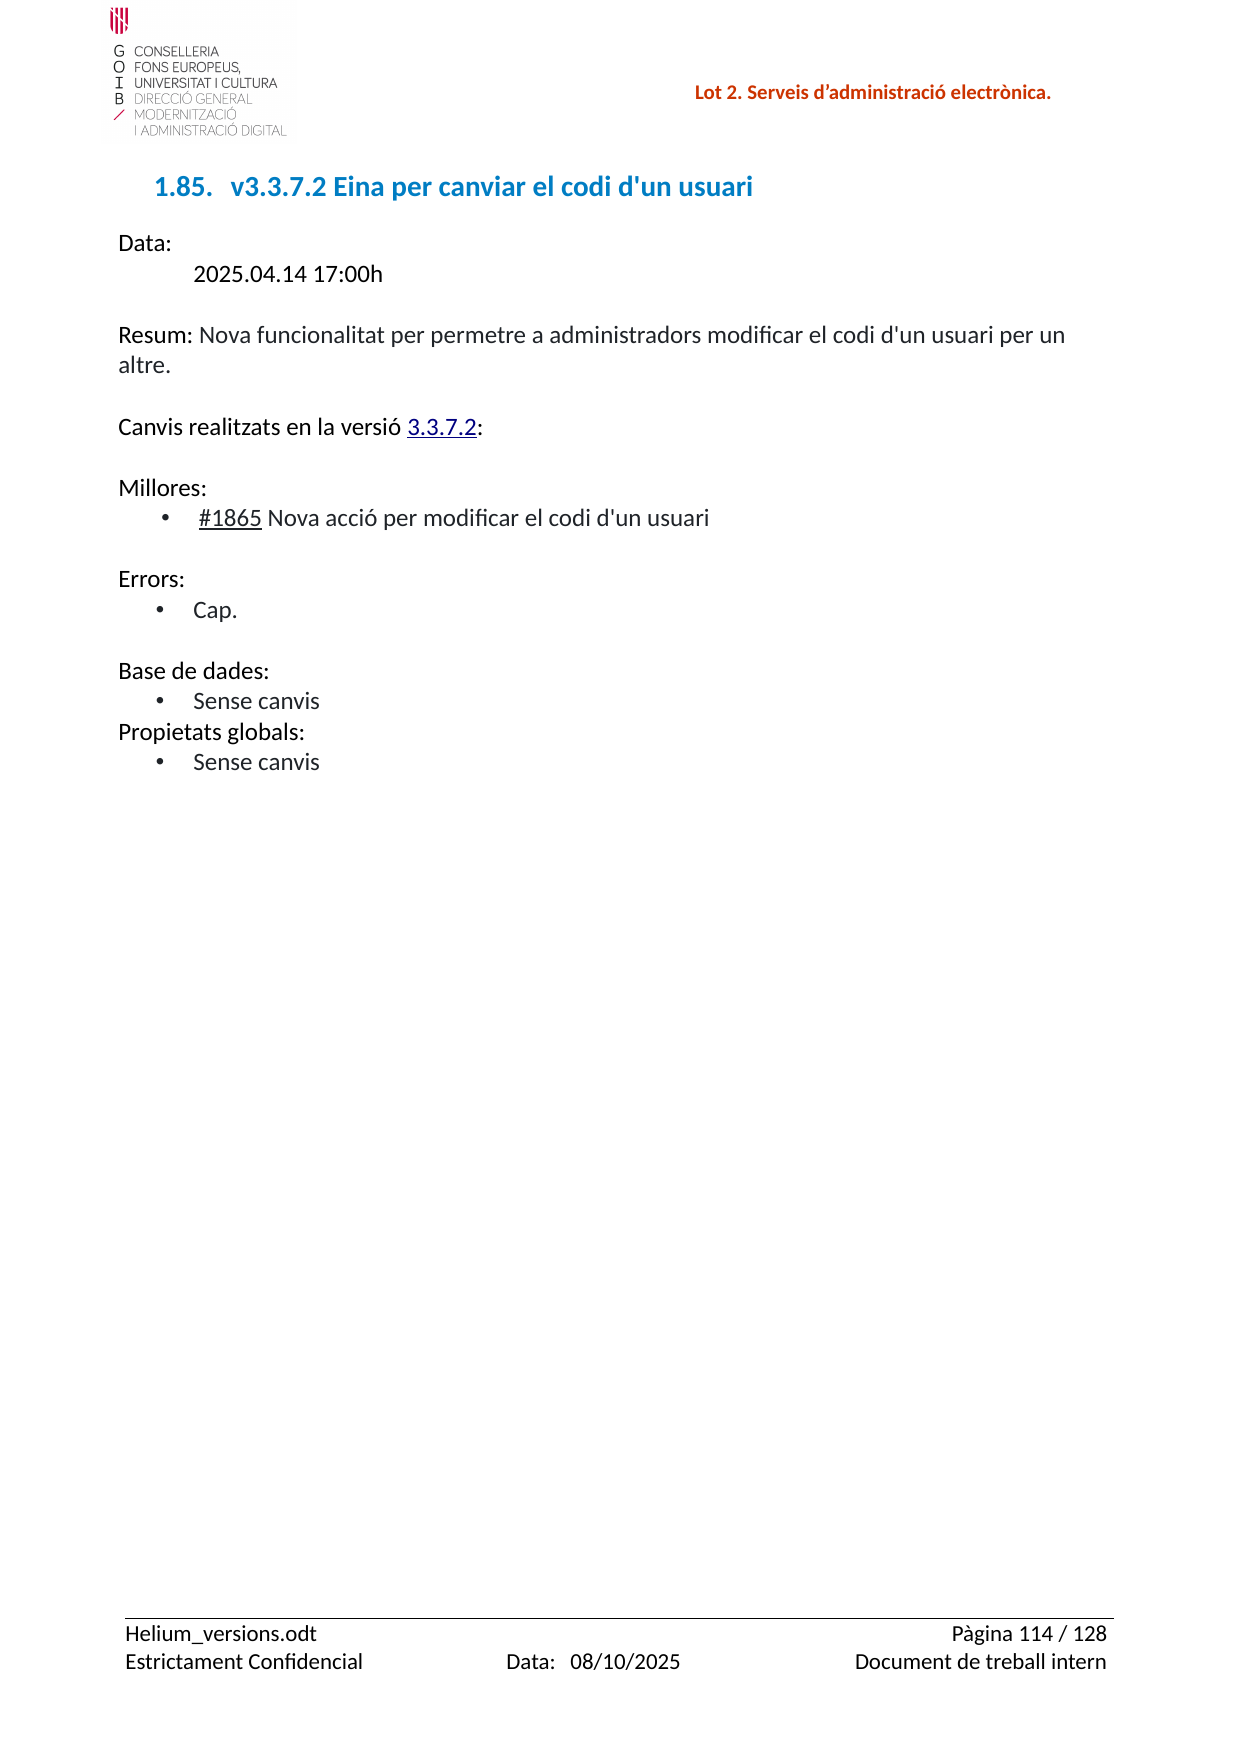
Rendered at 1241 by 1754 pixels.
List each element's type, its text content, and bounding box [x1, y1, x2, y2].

text Data: [118, 228, 1122, 258]
text Millores: [118, 472, 1122, 502]
list #1865 Nova acció per modificar el codi d'un usuari [161, 502, 1122, 533]
text Base de dades: [118, 655, 1122, 685]
list Sense canvis [156, 685, 1122, 716]
list Sense canvis [156, 746, 1122, 777]
list Cap. [156, 594, 1122, 624]
text Propietats globals: [118, 716, 1122, 746]
text Errors: [118, 563, 1122, 594]
text Canvis realitzats en la versió 3.3.7.2: [118, 411, 1122, 441]
text Resum: Nova funcionalitat per permetre a administradors modificar el codi d'un usuari per un altre. [118, 319, 1122, 380]
subtitle v3.3.7.2 Eina per canviar el codi d'un usuari [153, 168, 1122, 204]
picture [100, 0, 297, 144]
text 2025.04.14 17:00h [118, 258, 1122, 289]
